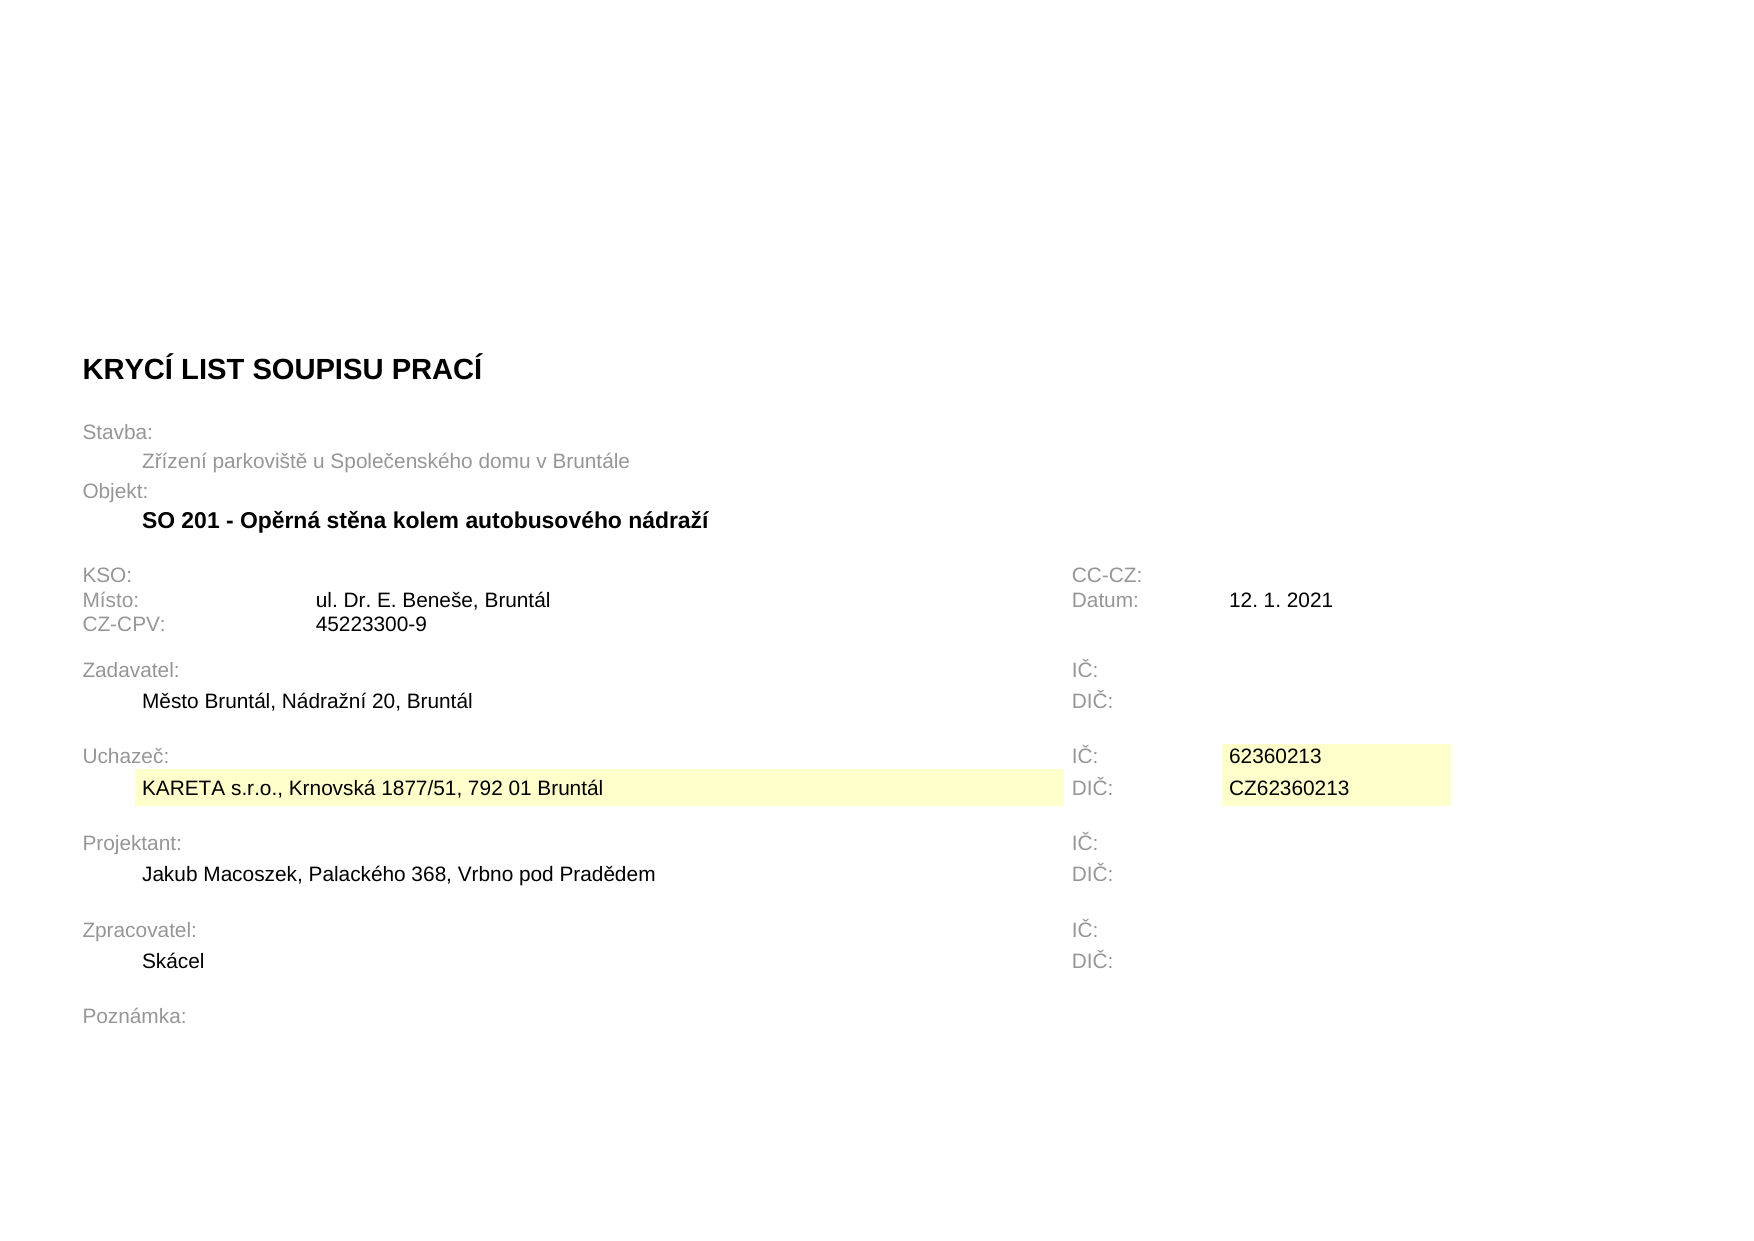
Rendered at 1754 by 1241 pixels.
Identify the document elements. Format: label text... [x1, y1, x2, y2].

table_cell [308, 395, 830, 419]
table_cell [924, 657, 1064, 682]
table_cell [308, 942, 830, 979]
table_cell [830, 720, 924, 744]
table_cell [924, 612, 1064, 657]
table_cell [924, 942, 1064, 979]
table_cell [830, 612, 924, 657]
table_cell [924, 562, 1064, 587]
table_cell [1451, 538, 1679, 562]
table_cell [1064, 806, 1222, 830]
table_cell [1222, 830, 1451, 855]
table_cell [308, 744, 830, 769]
table_cell DIČ: [1064, 769, 1222, 806]
table_cell [924, 744, 1064, 769]
table_cell Město Bruntál, Nádražní 20, Bruntál [135, 682, 830, 720]
table_cell [135, 720, 308, 744]
table_cell [308, 830, 830, 855]
table_header [830, 343, 924, 395]
table_cell [1222, 980, 1451, 1003]
table_cell KARETA s.r.o., Krnovská 1877/51, 792 01 Bruntál [135, 769, 1064, 806]
table_cell [308, 720, 830, 744]
table_cell [924, 682, 1064, 720]
table_cell [1222, 479, 1451, 503]
table_cell [1222, 893, 1451, 917]
table_cell IČ: [1064, 917, 1222, 942]
table_cell Skácel [135, 942, 308, 979]
table_cell [308, 538, 830, 562]
table_cell [1222, 538, 1451, 562]
table_cell 12. 1. 2021 [1222, 587, 1451, 612]
table_cell [830, 855, 924, 893]
table_cell [1451, 444, 1679, 478]
table_cell [75, 682, 134, 720]
table_cell [1451, 855, 1679, 893]
table_cell CZ62360213 [1222, 769, 1451, 806]
table_cell [924, 1004, 1064, 1028]
table_cell DIČ: [1064, 682, 1222, 720]
table_cell [1064, 419, 1222, 444]
table_cell 45223300-9 [308, 612, 830, 657]
table_cell [135, 538, 308, 562]
table_header [924, 343, 1064, 395]
table_cell [1064, 893, 1222, 917]
table_cell [924, 479, 1064, 503]
table_cell [1064, 395, 1222, 419]
table_cell [1451, 419, 1679, 444]
table_cell [1451, 587, 1679, 612]
table_cell [830, 744, 924, 769]
table_cell [830, 419, 924, 444]
table_cell [1064, 980, 1222, 1003]
table_cell CZ-CPV: [75, 612, 308, 657]
table_cell [830, 806, 924, 830]
table_cell [830, 917, 924, 942]
table_cell [308, 657, 830, 682]
table_cell [1451, 893, 1679, 917]
table_cell [1451, 395, 1679, 419]
table_cell [1451, 479, 1679, 503]
table_cell [1451, 562, 1679, 587]
table_cell [1222, 942, 1451, 979]
table_header [1222, 343, 1451, 395]
table_cell [924, 830, 1064, 855]
table_cell [924, 806, 1064, 830]
table_cell [1451, 1004, 1679, 1028]
table_cell [75, 395, 134, 419]
table_cell [75, 893, 134, 917]
table_cell [308, 419, 830, 444]
table_cell [1451, 657, 1679, 682]
table_cell IČ: [1064, 657, 1222, 682]
table_cell ul. Dr. E. Beneše, Bruntál [308, 587, 830, 612]
table_cell Zadavatel: [75, 657, 308, 682]
table_cell [1064, 479, 1222, 503]
table_cell [1222, 1004, 1451, 1028]
table_cell [1451, 980, 1679, 1003]
table_cell [1451, 830, 1679, 855]
table_cell [830, 479, 924, 503]
table_cell [1222, 504, 1451, 538]
table_cell IČ: [1064, 830, 1222, 855]
table_cell [75, 855, 134, 893]
table_cell [1222, 917, 1451, 942]
table_cell [75, 538, 134, 562]
table_cell [1451, 769, 1679, 806]
table_cell CC-CZ: [1064, 562, 1222, 587]
table_cell [1064, 720, 1222, 744]
table_cell [75, 504, 134, 538]
table_cell Projektant: [75, 830, 308, 855]
table_cell DIČ: [1064, 855, 1222, 893]
table_cell Zpracovatel: [75, 917, 308, 942]
table_cell [830, 587, 924, 612]
table_cell [1451, 720, 1679, 744]
table_cell Uchazeč: [75, 744, 308, 769]
table_cell [924, 419, 1064, 444]
table_cell Objekt: [75, 479, 308, 503]
table_cell [75, 444, 134, 478]
table_header KRYCÍ LIST SOUPISU PRACÍ [75, 343, 830, 395]
table_cell IČ: [1064, 744, 1222, 769]
table_cell 62360213 [1222, 744, 1451, 769]
table_cell Stavba: [75, 419, 308, 444]
table_cell [1222, 682, 1451, 720]
table_cell [75, 720, 134, 744]
table_cell [924, 538, 1064, 562]
table_cell [1451, 612, 1679, 657]
table_cell [75, 769, 134, 806]
table_cell [135, 980, 308, 1003]
table_cell [135, 395, 308, 419]
table_cell DIČ: [1064, 942, 1222, 979]
table_cell [308, 806, 830, 830]
table_cell [924, 720, 1064, 744]
table_cell [1222, 855, 1451, 893]
table_cell [1222, 806, 1451, 830]
table_cell [1222, 657, 1451, 682]
table_cell Poznámka: [75, 1004, 308, 1028]
table_cell [830, 980, 924, 1003]
table_cell [924, 893, 1064, 917]
table_cell [75, 806, 134, 830]
table_cell [1451, 682, 1679, 720]
table_cell [1222, 612, 1451, 657]
table_cell [1064, 1004, 1222, 1028]
table_cell [830, 682, 924, 720]
table_cell [924, 917, 1064, 942]
table_header [1064, 343, 1222, 395]
table_cell [830, 538, 924, 562]
table_cell [924, 587, 1064, 612]
table_cell [1064, 444, 1222, 478]
table_cell [75, 980, 134, 1003]
table_cell [308, 980, 830, 1003]
table_cell [830, 830, 924, 855]
table_cell [924, 980, 1064, 1003]
table_cell [1222, 444, 1451, 478]
table_cell [1451, 917, 1679, 942]
table_cell [830, 942, 924, 979]
table_cell [1451, 744, 1679, 769]
table_cell Datum: [1064, 587, 1222, 612]
table_cell [830, 893, 924, 917]
table_cell [308, 562, 830, 587]
table_cell [308, 1004, 830, 1028]
table_cell [830, 657, 924, 682]
table_cell [308, 479, 830, 503]
table_cell [924, 395, 1064, 419]
table_cell [308, 893, 830, 917]
table_cell [1064, 612, 1222, 657]
table_cell [308, 917, 830, 942]
table_cell [135, 893, 308, 917]
table_cell [924, 855, 1064, 893]
table_cell [1064, 504, 1222, 538]
table_cell Jakub Macoszek, Palackého 368, Vrbno pod Pradědem [135, 855, 830, 893]
table_cell [1451, 504, 1679, 538]
table_header [1451, 343, 1679, 395]
table_cell [135, 806, 308, 830]
table_cell [1222, 720, 1451, 744]
table_cell [1451, 942, 1679, 979]
table_cell SO 201 - Opěrná stěna kolem autobusového nádraží [135, 504, 1064, 538]
table_cell [75, 942, 134, 979]
table_cell Místo: [75, 587, 308, 612]
table_cell [830, 1004, 924, 1028]
table_cell [1222, 395, 1451, 419]
table_cell KSO: [75, 562, 308, 587]
table_cell [830, 562, 924, 587]
table_cell Zřízení parkoviště u Společenského domu v Bruntále [135, 444, 1064, 478]
table_cell [1222, 419, 1451, 444]
table_cell [1222, 562, 1451, 587]
table_cell [1064, 538, 1222, 562]
table_cell [830, 395, 924, 419]
table_cell [1451, 806, 1679, 830]
